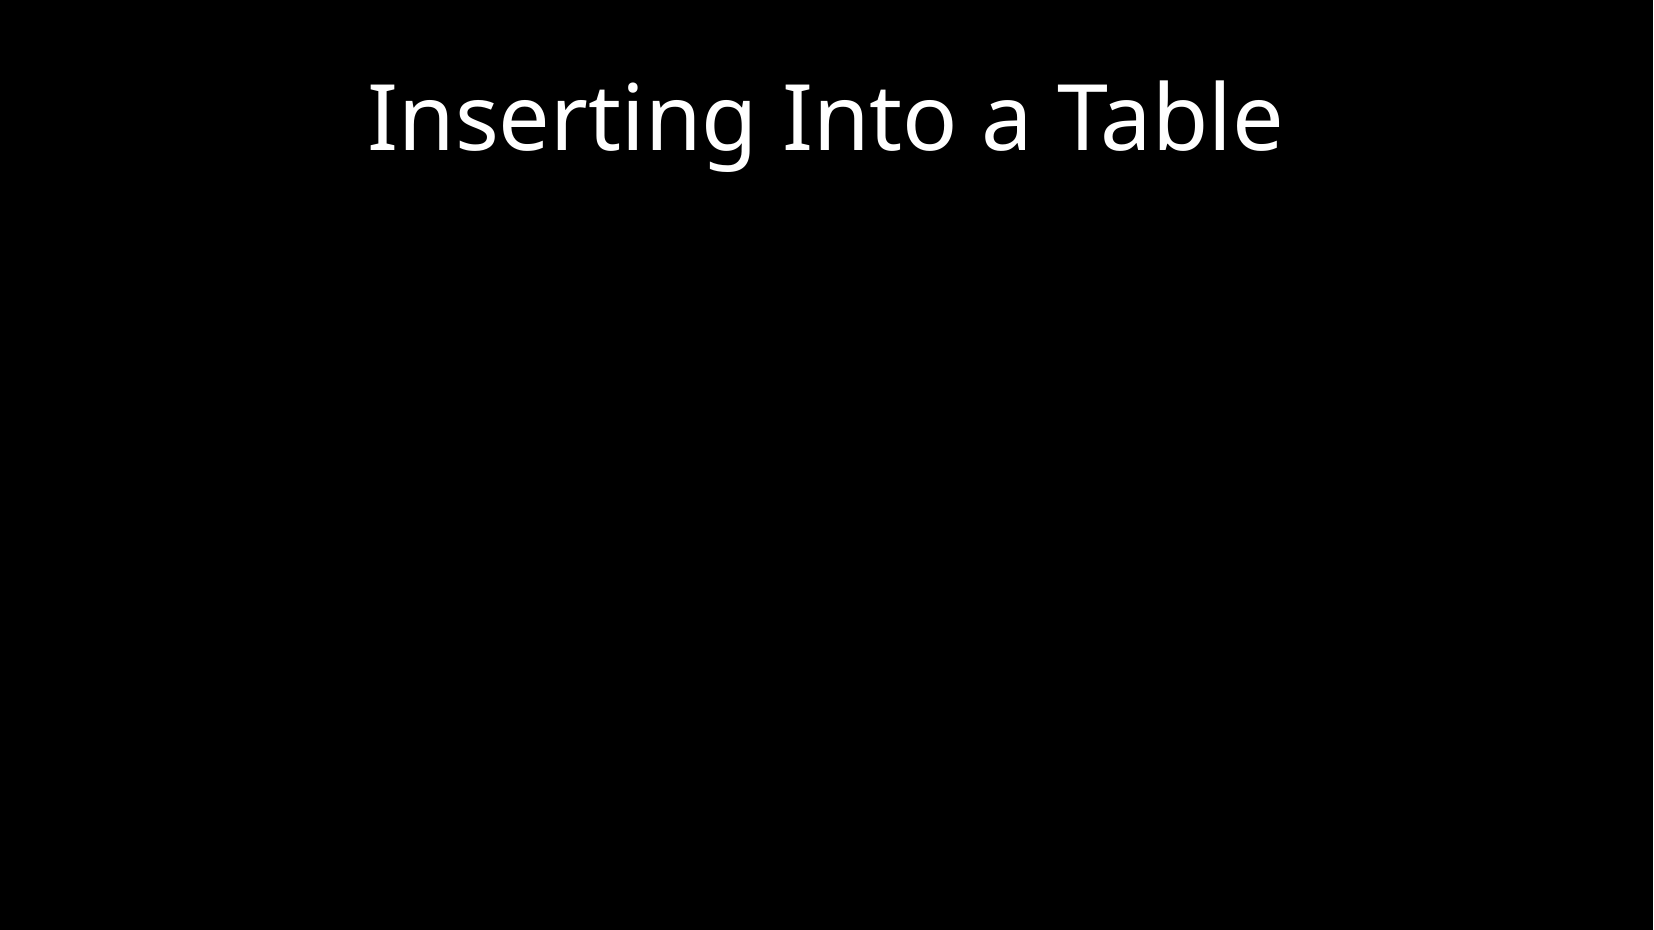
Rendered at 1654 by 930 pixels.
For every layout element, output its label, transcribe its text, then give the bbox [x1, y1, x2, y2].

title Inserting Into a Table [82, 37, 1571, 193]
